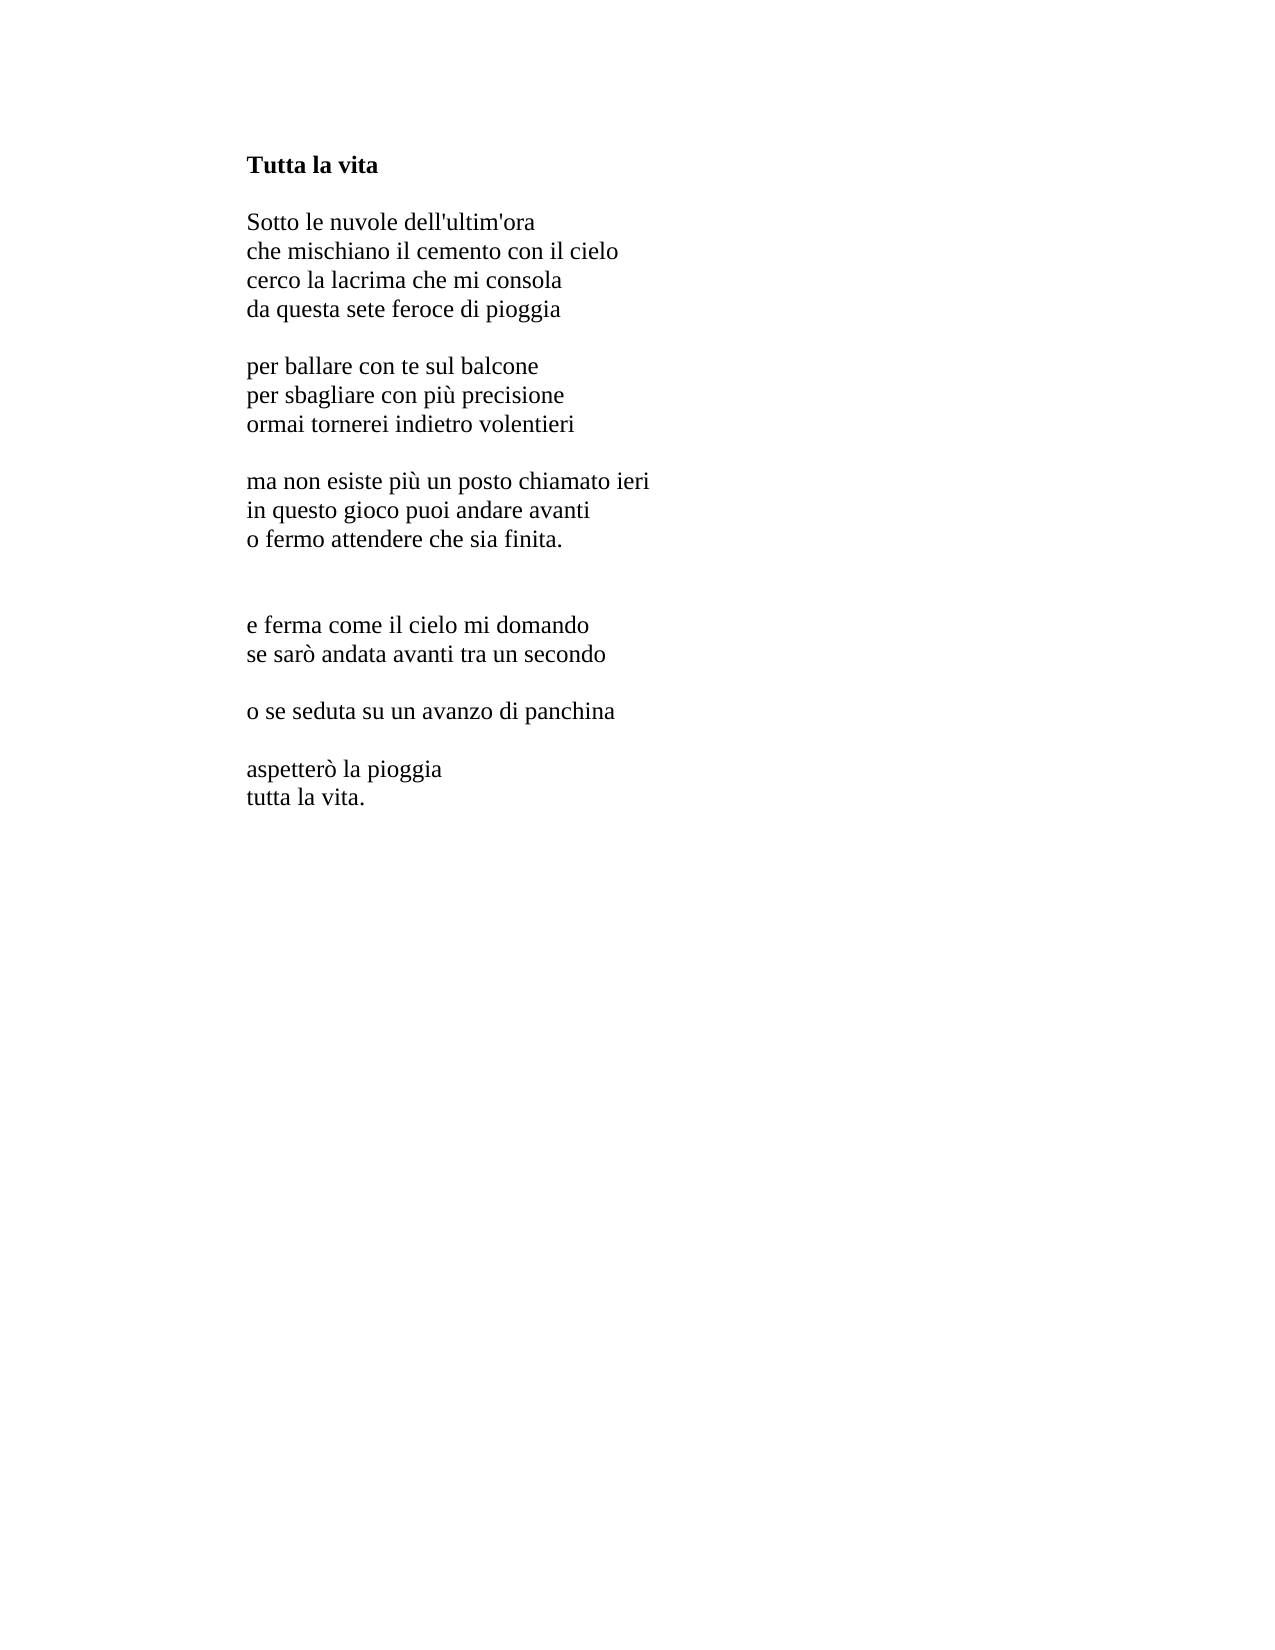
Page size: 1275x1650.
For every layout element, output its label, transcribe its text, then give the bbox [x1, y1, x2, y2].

text per sbagliare con più precisione [187, 380, 1087, 409]
text per ballare con te sul balcone [187, 351, 1087, 380]
text o se seduta su un avanzo di panchina [187, 696, 1087, 725]
text ma non esiste più un posto chiamato ieri [187, 466, 1087, 495]
text da questa sete feroce di pioggia [187, 294, 1087, 322]
text in questo gioco puoi andare avanti [187, 495, 1087, 524]
text Tutta la vita [187, 150, 1087, 179]
text ormai tornerei indietro volentieri [187, 409, 1087, 437]
text se sarò andata avanti tra un secondo [187, 639, 1087, 667]
text o fermo attendere che sia finita. [187, 524, 1087, 552]
text Sotto le nuvole dell'ultim'ora [187, 207, 1087, 236]
text tutta la vita. [187, 782, 1087, 811]
text e ferma come il cielo mi domando [187, 610, 1087, 639]
text aspetterò la pioggia [187, 754, 1087, 782]
text cerco la lacrima che mi consola [187, 265, 1087, 294]
text che mischiano il cemento con il cielo [187, 236, 1087, 265]
